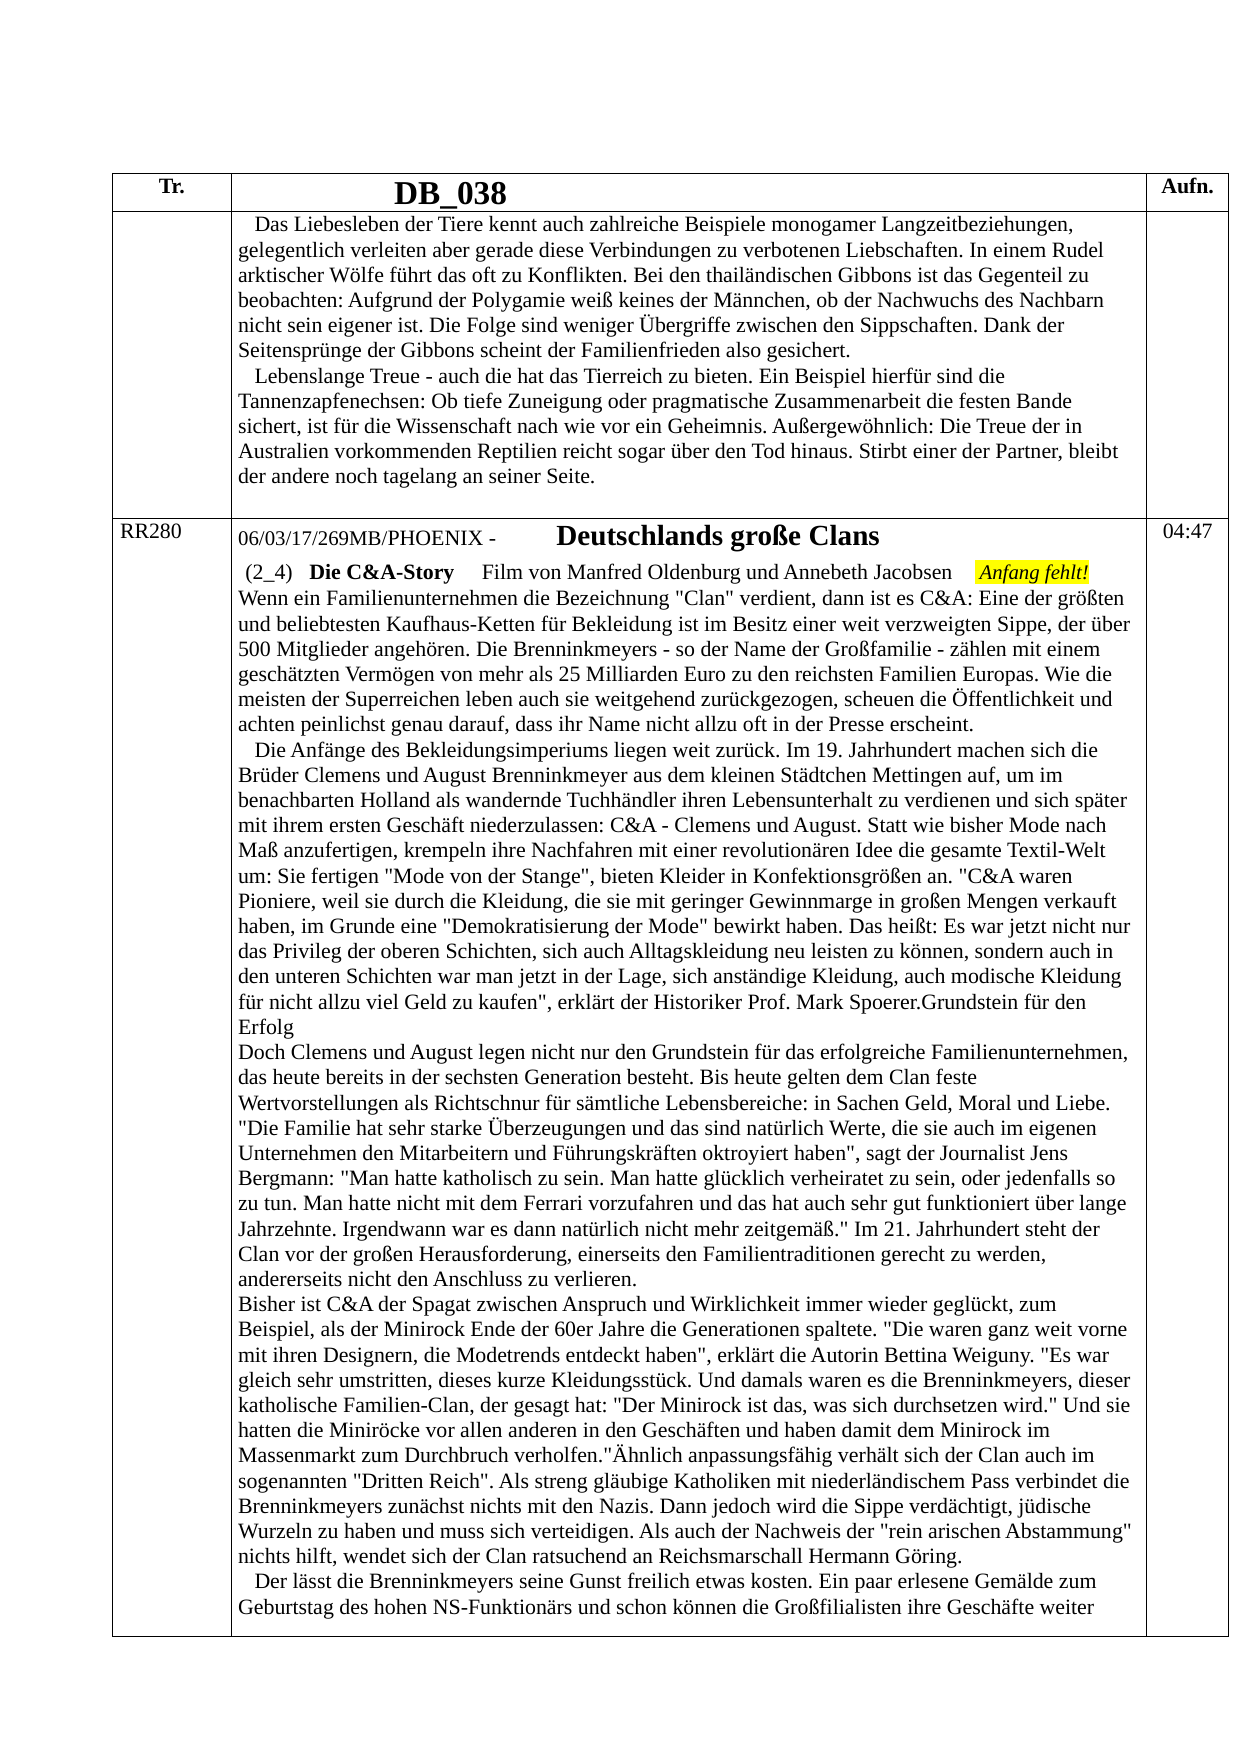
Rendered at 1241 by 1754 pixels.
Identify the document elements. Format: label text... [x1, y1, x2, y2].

table_cell RR280 [113, 519, 231, 1636]
table_header DB_038 [232, 174, 1146, 211]
table_header Tr. [113, 174, 231, 211]
table_cell 04:47 [1147, 519, 1228, 1636]
table_cell [1147, 212, 1228, 518]
table_cell Das Liebesleben der Tiere kennt auch zahlreiche Beispiele monogamer Langzeitbeziehungen, gelegentlich verleiten aber gerade diese Verbindungen zu verbotenen Liebschaften. In einem Rudel arktischer Wölfe führt das oft zu Konflikten. Bei den thailändischen Gibbons ist das Gegenteil zu beobachten: Aufgrund der Polygamie weiß keines der Männchen, ob der Nachwuchs des Nachbarn nicht sein eigener ist. Die Folge sind weniger Übergriffe zwischen den Sippschaften. Dank der Seitensprünge der Gibbons scheint der Familienfrieden also gesichert. Lebenslange Treue - auch die hat das Tierreich zu bieten. Ein Beispiel hierfür sind die Tannenzapfenechsen: Ob tiefe Zuneigung oder pragmatische Zusammenarbeit die festen Bande sichert, ist für die Wissenschaft nach wie vor ein Geheimnis. Außergewöhnlich: Die Treue der in Australien vorkommenden Reptilien reicht sogar über den Tod hinaus. Stirbt einer der Partner, bleibt der andere noch tagelang an seiner Seite. [232, 212, 1146, 518]
table_cell 06/03/17/269MB/PHOENIX - Deutschlands große Clans (2_4) Die C&A-Story Film von Manfred Oldenburg und Annebeth Jacobsen Anfang fehlt! Wenn ein Familienunternehmen die Bezeichnung "Clan" verdient, dann ist es C&A: Eine der größten und beliebtesten Kaufhaus-Ketten für Bekleidung ist im Besitz einer weit verzweigten Sippe, der über 500 Mitglieder angehören. Die Brenninkmeyers - so der Name der Großfamilie - zählen mit einem geschätzten Vermögen von mehr als 25 Milliarden Euro zu den reichsten Familien Europas. Wie die meisten der Superreichen leben auch sie weitgehend zurückgezogen, scheuen die Öffentlichkeit und achten peinlichst genau darauf, dass ihr Name nicht allzu oft in der Presse erscheint. Die Anfänge des Bekleidungsimperiums liegen weit zurück. Im 19. Jahrhundert machen sich die Brüder Clemens und August Brenninkmeyer aus dem kleinen Städtchen Mettingen auf, um im benachbarten Holland als wandernde Tuchhändler ihren Lebensunterhalt zu verdienen und sich später mit ihrem ersten Geschäft niederzulassen: C&A - Clemens und August. Statt wie bisher Mode nach Maß anzufertigen, krempeln ihre Nachfahren mit einer revolutionären Idee die gesamte Textil-Welt um: Sie fertigen "Mode von der Stange", bieten Kleider in Konfektionsgrößen an. "C&A waren Pioniere, weil sie durch die Kleidung, die sie mit geringer Gewinnmarge in großen Mengen verkauft haben, im Grunde eine "Demokratisierung der Mode" bewirkt haben. Das heißt: Es war jetzt nicht nur das Privileg der oberen Schichten, sich auch Alltagskleidung neu leisten zu können, sondern auch in den unteren Schichten war man jetzt in der Lage, sich anständige Kleidung, auch modische Kleidung für nicht allzu viel Geld zu kaufen", erklärt der Historiker Prof. Mark Spoerer.Grundstein für den Erfolg Doch Clemens und August legen nicht nur den Grundstein für das erfolgreiche Familienunternehmen, das heute bereits in der sechsten Generation besteht. Bis heute gelten dem Clan feste Wertvorstellungen als Richtschnur für sämtliche Lebensbereiche: in Sachen Geld, Moral und Liebe. "Die Familie hat sehr starke Überzeugungen und das sind natürlich Werte, die sie auch im eigenen Unternehmen den Mitarbeitern und Führungskräften oktroyiert haben", sagt der Journalist Jens Bergmann: "Man hatte katholisch zu sein. Man hatte glücklich verheiratet zu sein, oder jedenfalls so zu tun. Man hatte nicht mit dem Ferrari vorzufahren und das hat auch sehr gut funktioniert über lange Jahrzehnte. Irgendwann war es dann natürlich nicht mehr zeitgemäß." Im 21. Jahrhundert steht der Clan vor der großen Herausforderung, einerseits den Familientraditionen gerecht zu werden, andererseits nicht den Anschluss zu verlieren. Bisher ist C&A der Spagat zwischen Anspruch und Wirklichkeit immer wieder geglückt, zum Beispiel, als der Minirock Ende der 60er Jahre die Generationen spaltete. "Die waren ganz weit vorne mit ihren Designern, die Modetrends entdeckt haben", erklärt die Autorin Bettina Weiguny. "Es war gleich sehr umstritten, dieses kurze Kleidungsstück. Und damals waren es die Brenninkmeyers, dieser katholische Familien-Clan, der gesagt hat: "Der Minirock ist das, was sich durchsetzen wird." Und sie hatten die Miniröcke vor allen anderen in den Geschäften und haben damit dem Minirock im Massenmarkt zum Durchbruch verholfen."Ähnlich anpassungsfähig verhält sich der Clan auch im sogenannten "Dritten Reich". Als streng gläubige Katholiken mit niederländischem Pass verbindet die Brenninkmeyers zunächst nichts mit den Nazis. Dann jedoch wird die Sippe verdächtigt, jüdische Wurzeln zu haben und muss sich verteidigen. Als auch der Nachweis der "rein arischen Abstammung" nichts hilft, wendet sich der Clan ratsuchend an Reichsmarschall Hermann Göring. Der lässt die Brenninkmeyers seine Gunst freilich etwas kosten. Ein paar erlesene Gemälde zum Geburtstag des hohen NS-Funktionärs und schon können die Großfilialisten ihre Geschäfte weiter [232, 519, 1146, 1636]
table_header Aufn. [1147, 174, 1228, 211]
table_cell [113, 212, 231, 518]
